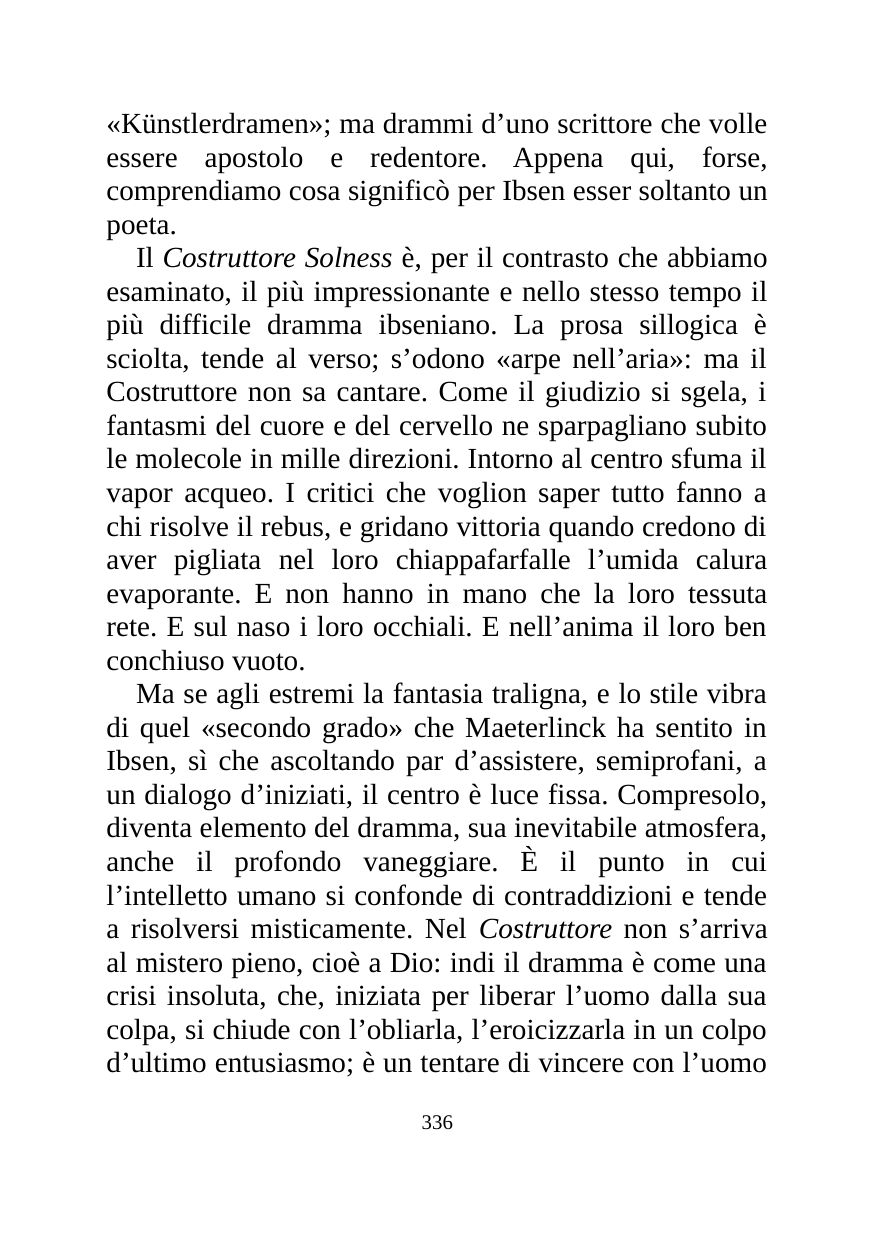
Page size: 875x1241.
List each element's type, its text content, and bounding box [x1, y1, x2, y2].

text Ma se agli estremi la fantasia traligna, e lo stile vibra di quel «secondo grado» che Maeterlinck ha sentito in Ibsen, sì che ascoltando par d’assistere, semiprofani, a un dialogo d’iniziati, il centro è luce fissa. Compresolo, diventa elemento del dramma, sua inevitabile atmosfera, anche il profondo vaneggiare. È il punto in cui l’intelletto umano si confonde di contraddizioni e tende a risolversi misticamente. Nel Costruttore non s’arriva al mistero pieno, cioè a Dio: indi il dramma è come una crisi insoluta, che, iniziata per liberar l’uomo dalla sua colpa, si chiude con l’obliarla, l’eroicizzarla in un colpo d’ultimo entusiasmo; è un tentare di vincere con l’uomo [106, 676, 768, 1079]
text «Künstlerdramen»; ma drammi d’uno scrittore che volle essere apostolo e redentore. Appena qui, forse, comprendiamo cosa significò per Ibsen esser soltanto un poeta. [106, 106, 768, 240]
text Il Costruttore Solness è, per il contrasto che abbiamo esaminato, il più impressionante e nello stesso tempo il più difficile dramma ibseniano. La prosa sillogica è sciolta, tende al verso; s’odono «arpe nell’aria»: ma il Costruttore non sa cantare. Come il giudizio si sgela, i fantasmi del cuore e del cervello ne sparpagliano subito le molecole in mille direzioni. Intorno al centro sfuma il vapor acqueo. I critici che voglion saper tutto fanno a chi risolve il rebus, e gridano vittoria quando credono di aver pigliata nel loro chiappafarfalle l’umida calura evaporante. E non hanno in mano che la loro tessuta rete. E sul naso i loro occhiali. E nell’anima il loro ben conchiuso vuoto. [106, 240, 768, 676]
